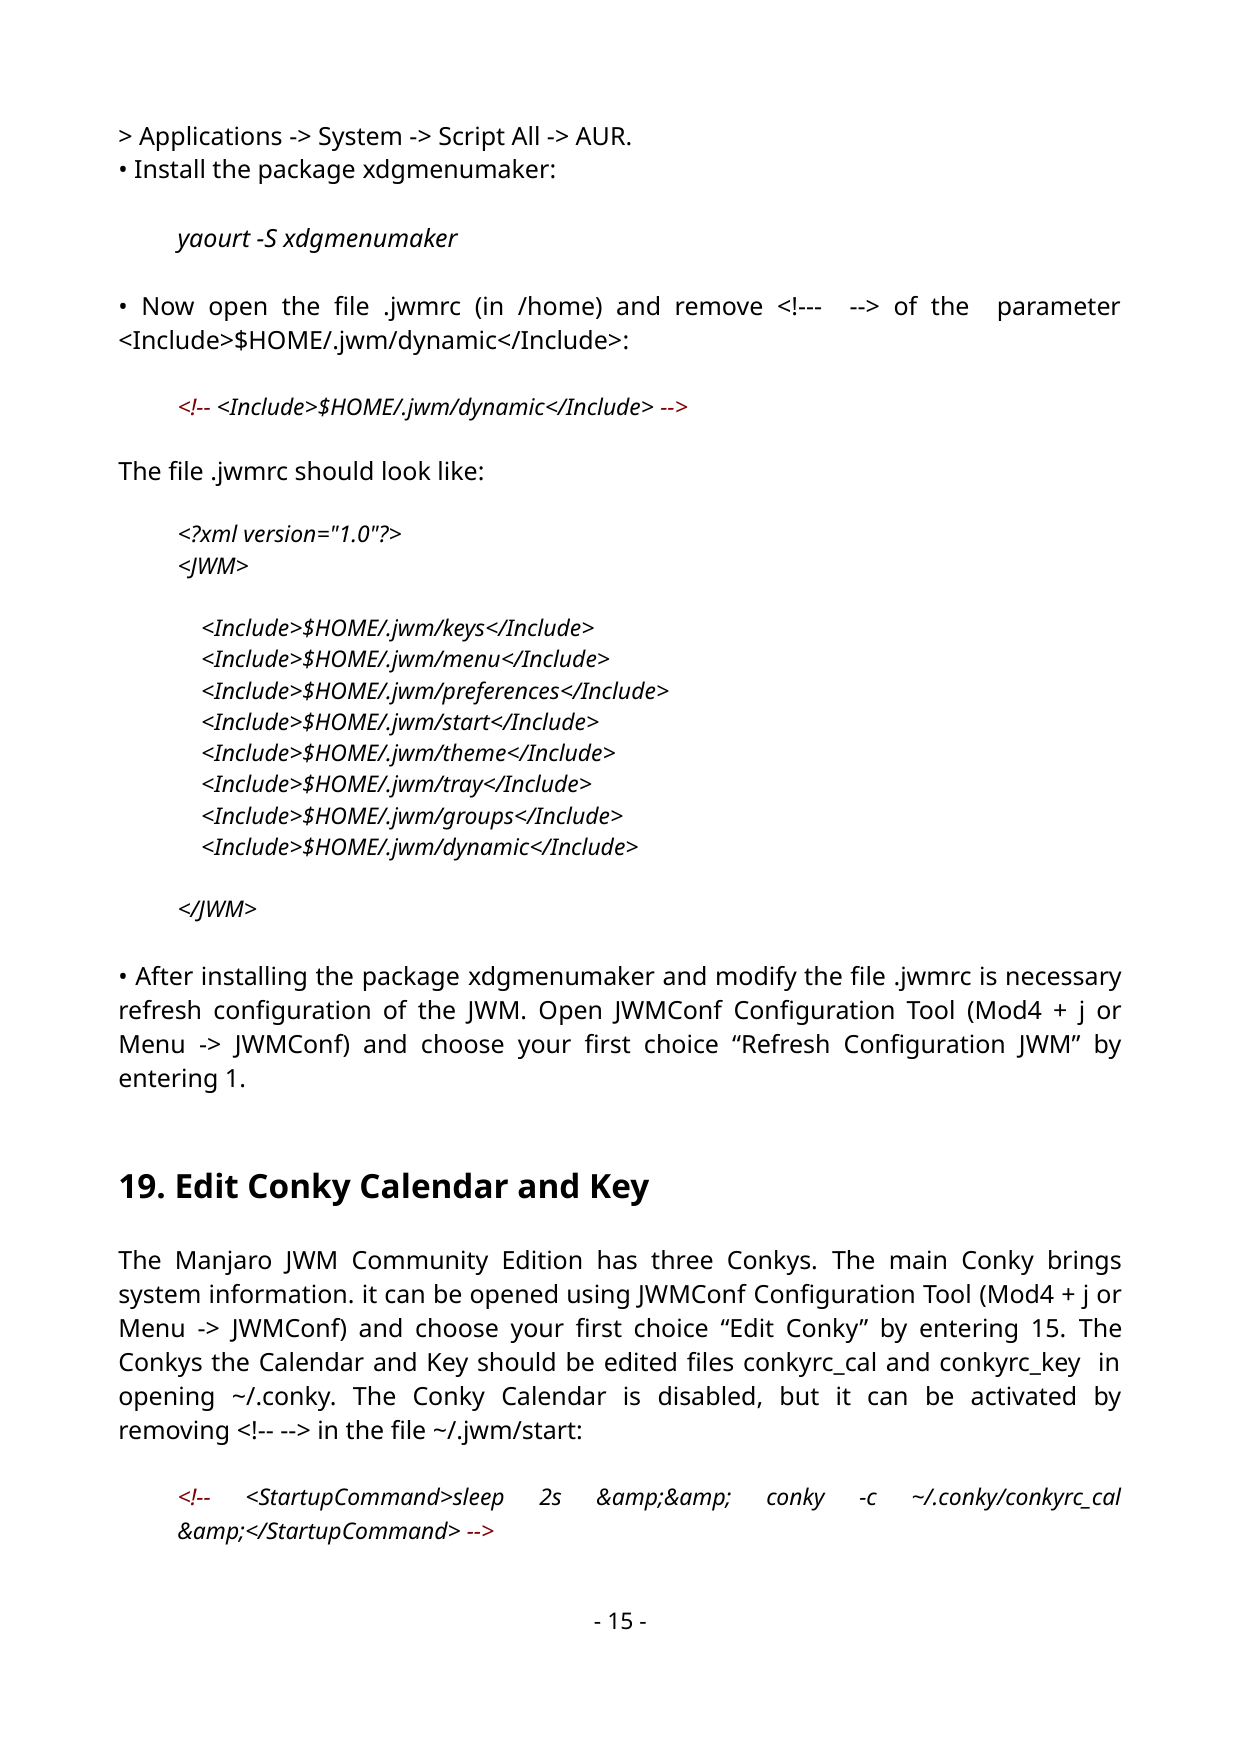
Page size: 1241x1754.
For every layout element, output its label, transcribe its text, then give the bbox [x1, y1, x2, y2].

text <!-- <StartupCommand>sleep 2s &amp;&amp; conky -c ~/.conky/conkyrc_cal &amp;</StartupCommand> --> [177, 1481, 1122, 1546]
text <Include>$HOME/.jwm/groups</Include> [177, 800, 1122, 831]
text • Now open the file .jwmrc (in /home) and remove <!--- --> of the parameter <Include>$HOME/.jwm/dynamic</Include>: [118, 288, 1122, 357]
text <Include>$HOME/.jwm/tray</Include> [177, 768, 1122, 800]
subtitle 19. Edit Conky Calendar and Key [118, 1163, 1122, 1208]
text <Include>$HOME/.jwm/theme</Include> [177, 737, 1122, 768]
text -> Applications -> System -> Script All -> AUR. [118, 118, 1122, 152]
text <Include>$HOME/.jwm/preferences</Include> [177, 675, 1122, 706]
text The Manjaro JWM Community Edition has three Conkys. The main Conky brings system information. it can be opened using JWMConf Configuration Tool (Mod4 + j or Menu -> JWMConf) and choose your first choice “Edit Conky” by entering 15. The Conkys the Calendar and Key should be edited files conkyrc_cal and conkyrc_key in opening ~/.conky. The Conky Calendar is disabled, but it can be activated by removing <!-- --> in the file ~/.jwm/start: [118, 1243, 1122, 1447]
text yaourt -S xdgmenumaker [177, 220, 1122, 254]
text </JWM> [177, 893, 1122, 925]
text <JWM> [177, 550, 1122, 581]
text <Include>$HOME/.jwm/dynamic</Include> [177, 831, 1122, 862]
text <Include>$HOME/.jwm/keys</Include> [177, 612, 1122, 643]
text <?xml version="1.0"?> [177, 518, 1122, 550]
text The file .jwmrc should look like: [118, 453, 1122, 487]
text • Install the package xdgmenumaker: [118, 152, 1122, 186]
text <!-- <Include>$HOME/.jwm/dynamic</Include> --> [177, 391, 1122, 422]
text <Include>$HOME/.jwm/start</Include> [177, 706, 1122, 737]
text <Include>$HOME/.jwm/menu</Include> [177, 643, 1122, 675]
text • After installing the package xdgmenumaker and modify the file .jwmrc is necessary refresh configuration of the JWM. Open JWMConf Configuration Tool (Mod4 + j or Menu -> JWMConf) and choose your first choice “Refresh Configuration JWM” by entering 1. [118, 959, 1122, 1095]
